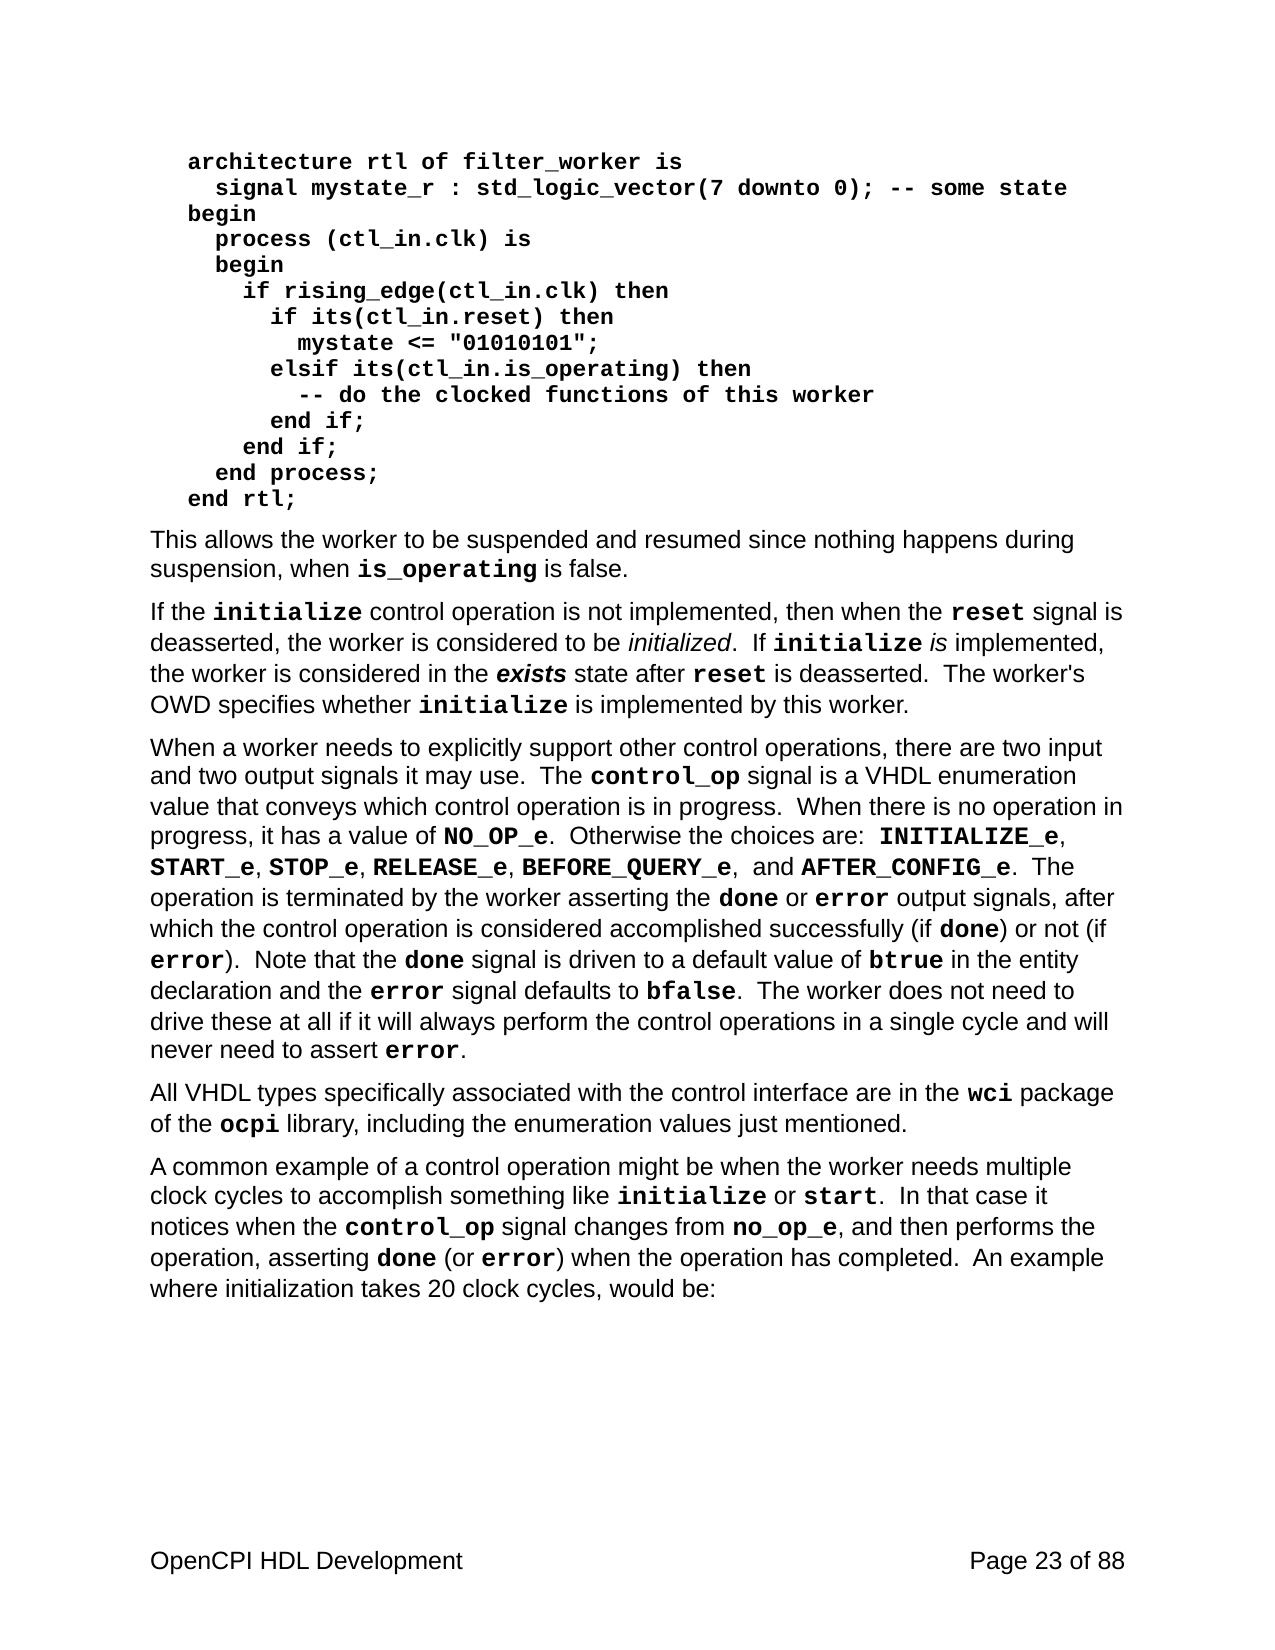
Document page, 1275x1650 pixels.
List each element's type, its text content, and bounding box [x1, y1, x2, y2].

text When a worker needs to explicitly support other control operations, there are two input and two output signals it may use. The control_op signal is a VHDL enumeration value that conveys which control operation is in progress. When there is no operation in progress, it has a value of NO_OP_e. Otherwise the choices are: INITIALIZE_e, START_e, STOP_e, RELEASE_e, BEFORE_QUERY_e, and AFTER_CONFIG_e. The operation is terminated by the worker asserting the done or error output signals, after which the control operation is considered accomplished successfully (if done) or not (if error). Note that the done signal is driven to a default value of btrue in the entity declaration and the error signal defaults to bfalse. The worker does not need to drive these at all if it will always perform the control operations in a single cycle and will never need to assert error. [150, 732, 1125, 1066]
text architecture rtl of filter_worker is signal mystate_r : std_logic_vector(7 downto 0); -- some state begin process (ctl_in.clk) is begin if rising_edge(ctl_in.clk) then if its(ctl_in.reset) then mystate <= "01010101"; elsif its(ctl_in.is_operating) then -- do the clocked functions of this worker end if; end if; end process; end rtl; [187, 150, 1125, 513]
text All VHDL types specifically associated with the control interface are in the wci package of the ocpi library, including the enumeration values just mentioned. [150, 1078, 1125, 1140]
text This allows the worker to be suspended and resumed since nothing happens during suspension, when is_operating is false. [150, 525, 1125, 585]
text A common example of a control operation might be when the worker needs multiple clock cycles to accomplish something like initialize or start. In that case it notices when the control_op signal changes from no_op_e, and then performs the operation, asserting done (or error) when the operation has completed. An example where initialization takes 20 clock cycles, would be: [150, 1152, 1125, 1302]
text If the initialize control operation is not implemented, then when the reset signal is deasserted, the worker is considered to be initialized. If initialize is implemented, the worker is considered in the exists state after reset is deasserted. The worker's OWD specifies whether initialize is implemented by this worker. [150, 597, 1125, 721]
